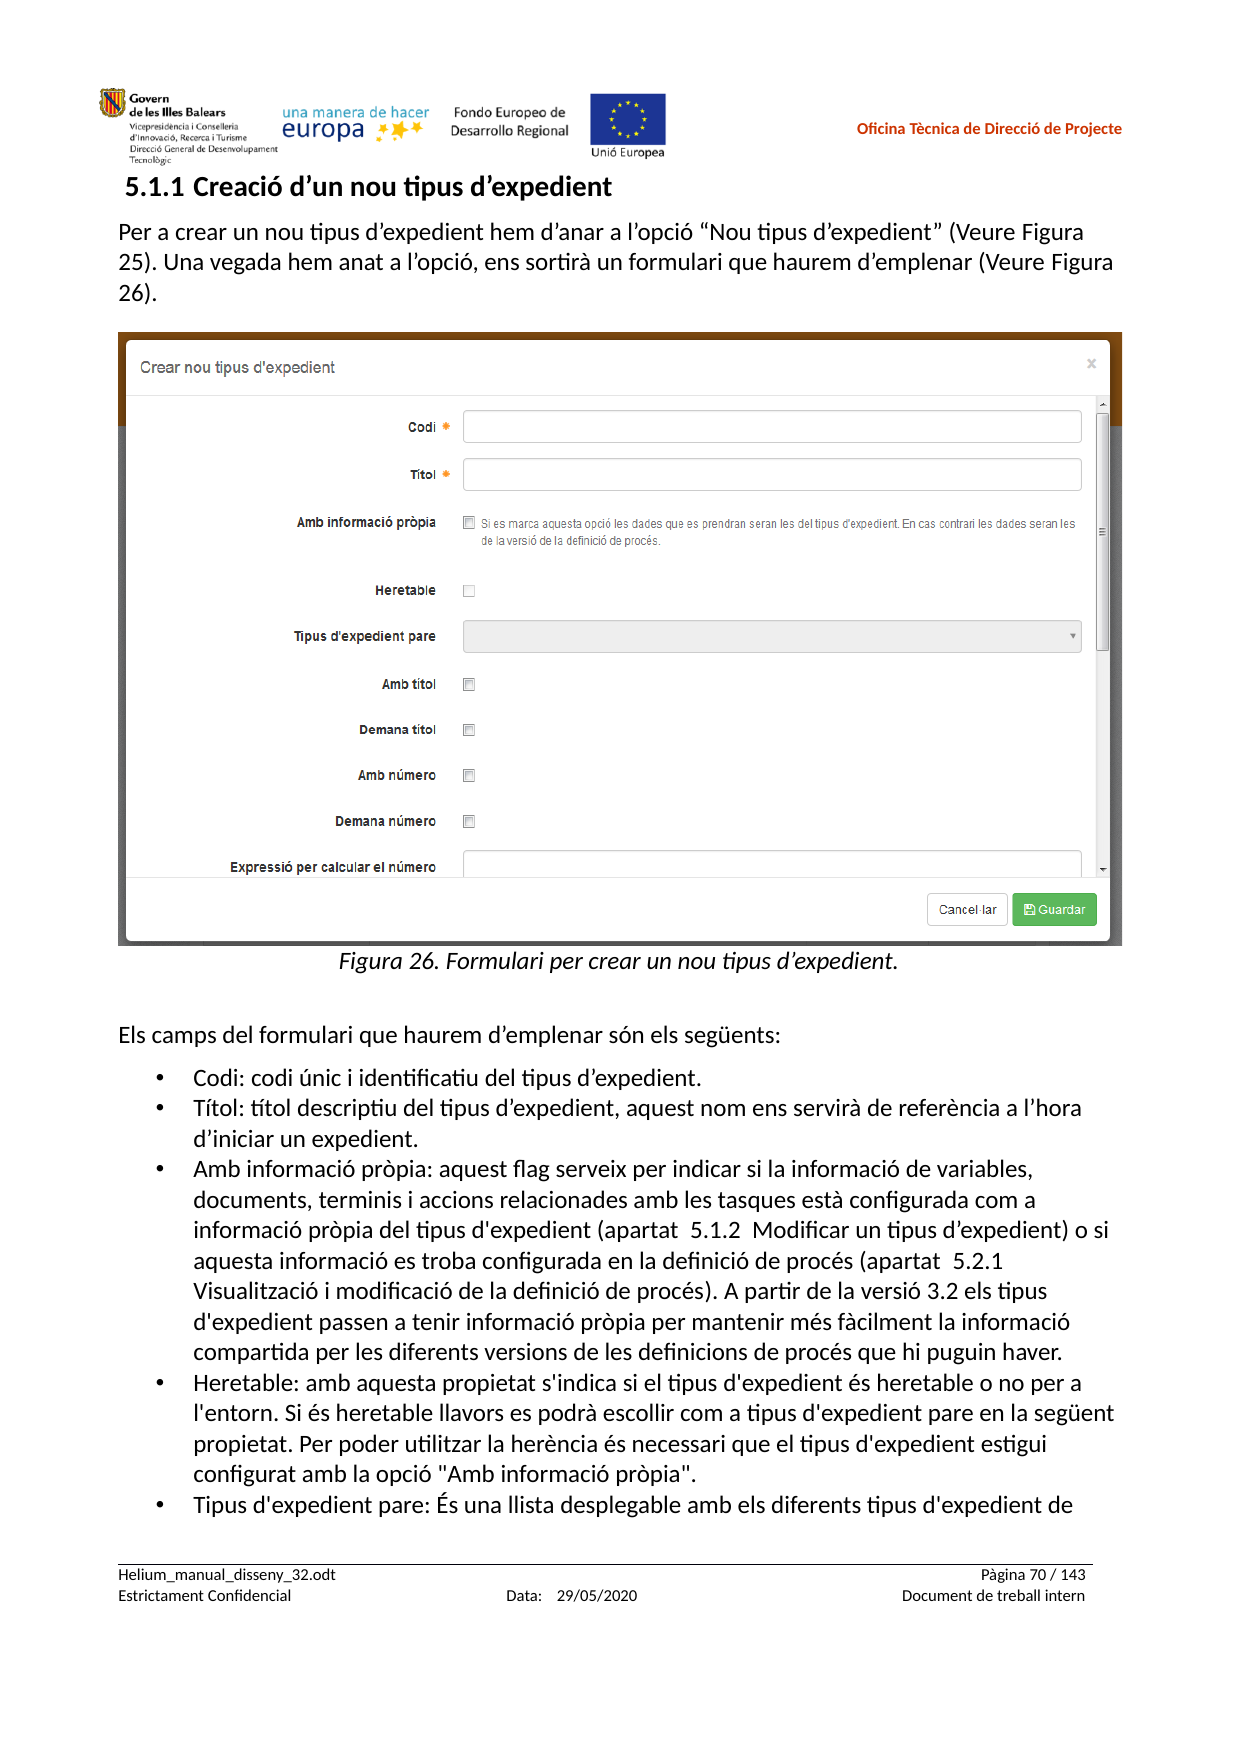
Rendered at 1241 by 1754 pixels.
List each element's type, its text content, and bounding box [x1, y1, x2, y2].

list Heretable: amb aquesta propietat s'indica si el tipus d'expedient és heretable o no per a l'entorn. Si és heretable llavors es podrà escollir com a tipus d'expedient pare en la següent propietat. Per poder utilitzar la herència és necessari que el tipus d'expedient estigui configurat amb la opció "Amb informació pròpia". [156, 1367, 1122, 1489]
list Títol: títol descriptiu del tipus d’expedient, aquest nom ens servirà de referència a l’hora d’iniciar un expedient. [156, 1092, 1122, 1153]
list Amb informació pròpia: aquest flag serveix per indicar si la informació de variables, documents, terminis i accions relacionades amb les tasques està configurada com a informació pròpia del tipus d'expedient (apartat 5.1.2 Modificar un tipus d’expedient) o si aquesta informació es troba configurada en la definició de procés (apartat 5.2.1 Visualització i modificació de la definició de procés). A partir de la versió 3.2 els tipus d'expedient passen a tenir informació pròpia per mantenir més fàcilment la informació compartida per les diferents versions de les definicions de procés que hi puguin haver. [156, 1153, 1122, 1367]
subtitle Creació d’un nou tipus d’expedient [118, 168, 1122, 203]
list Tipus d'expedient pare: És una llista desplegable amb els diferents tipus d'expedient de [156, 1489, 1122, 1519]
text Els camps del formulari que haurem d’emplenar són els següents: [118, 1019, 1122, 1049]
text Figura 26. Formulari per crear un nou tipus d’expedient. [118, 946, 1122, 976]
picture [99, 87, 668, 166]
text Per a crear un nou tipus d’expedient hem d’anar a l’opció “Nou tipus d’expedient” (Veure Figura 25). Una vegada hem anat a l’opció, ens sortirà un formulari que haurem d’emplenar (Veure Figura 26). [118, 216, 1122, 308]
list Codi: codi únic i identificatiu del tipus d’expedient. [156, 1062, 1122, 1092]
